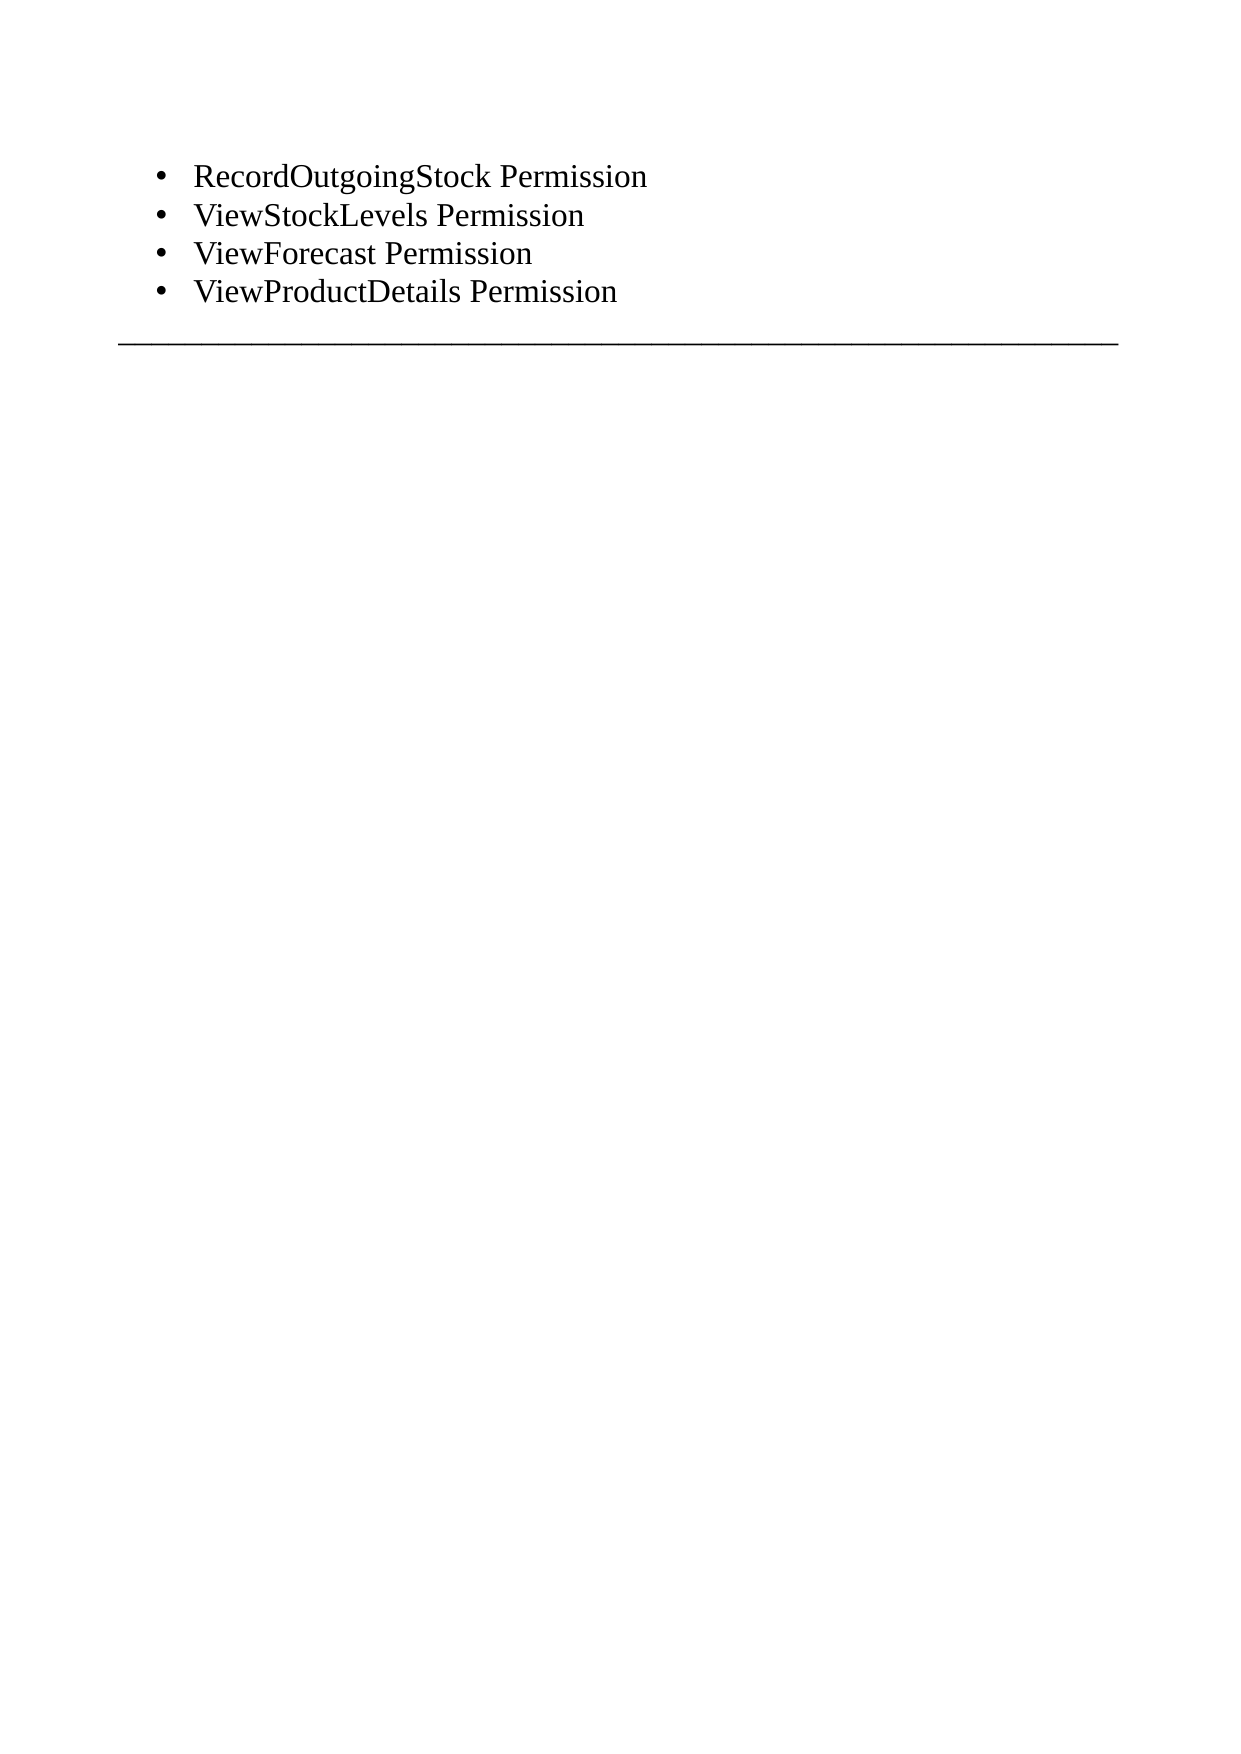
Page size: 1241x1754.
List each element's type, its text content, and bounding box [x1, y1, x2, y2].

list ViewStockLevels Permission [156, 195, 1122, 233]
list ViewProductDetails Permission [156, 271, 1122, 310]
text ____________________________________________________________ [118, 310, 1122, 348]
list ViewForecast Permission [156, 233, 1122, 271]
list RecordOutgoingStock Permission [156, 156, 1122, 195]
